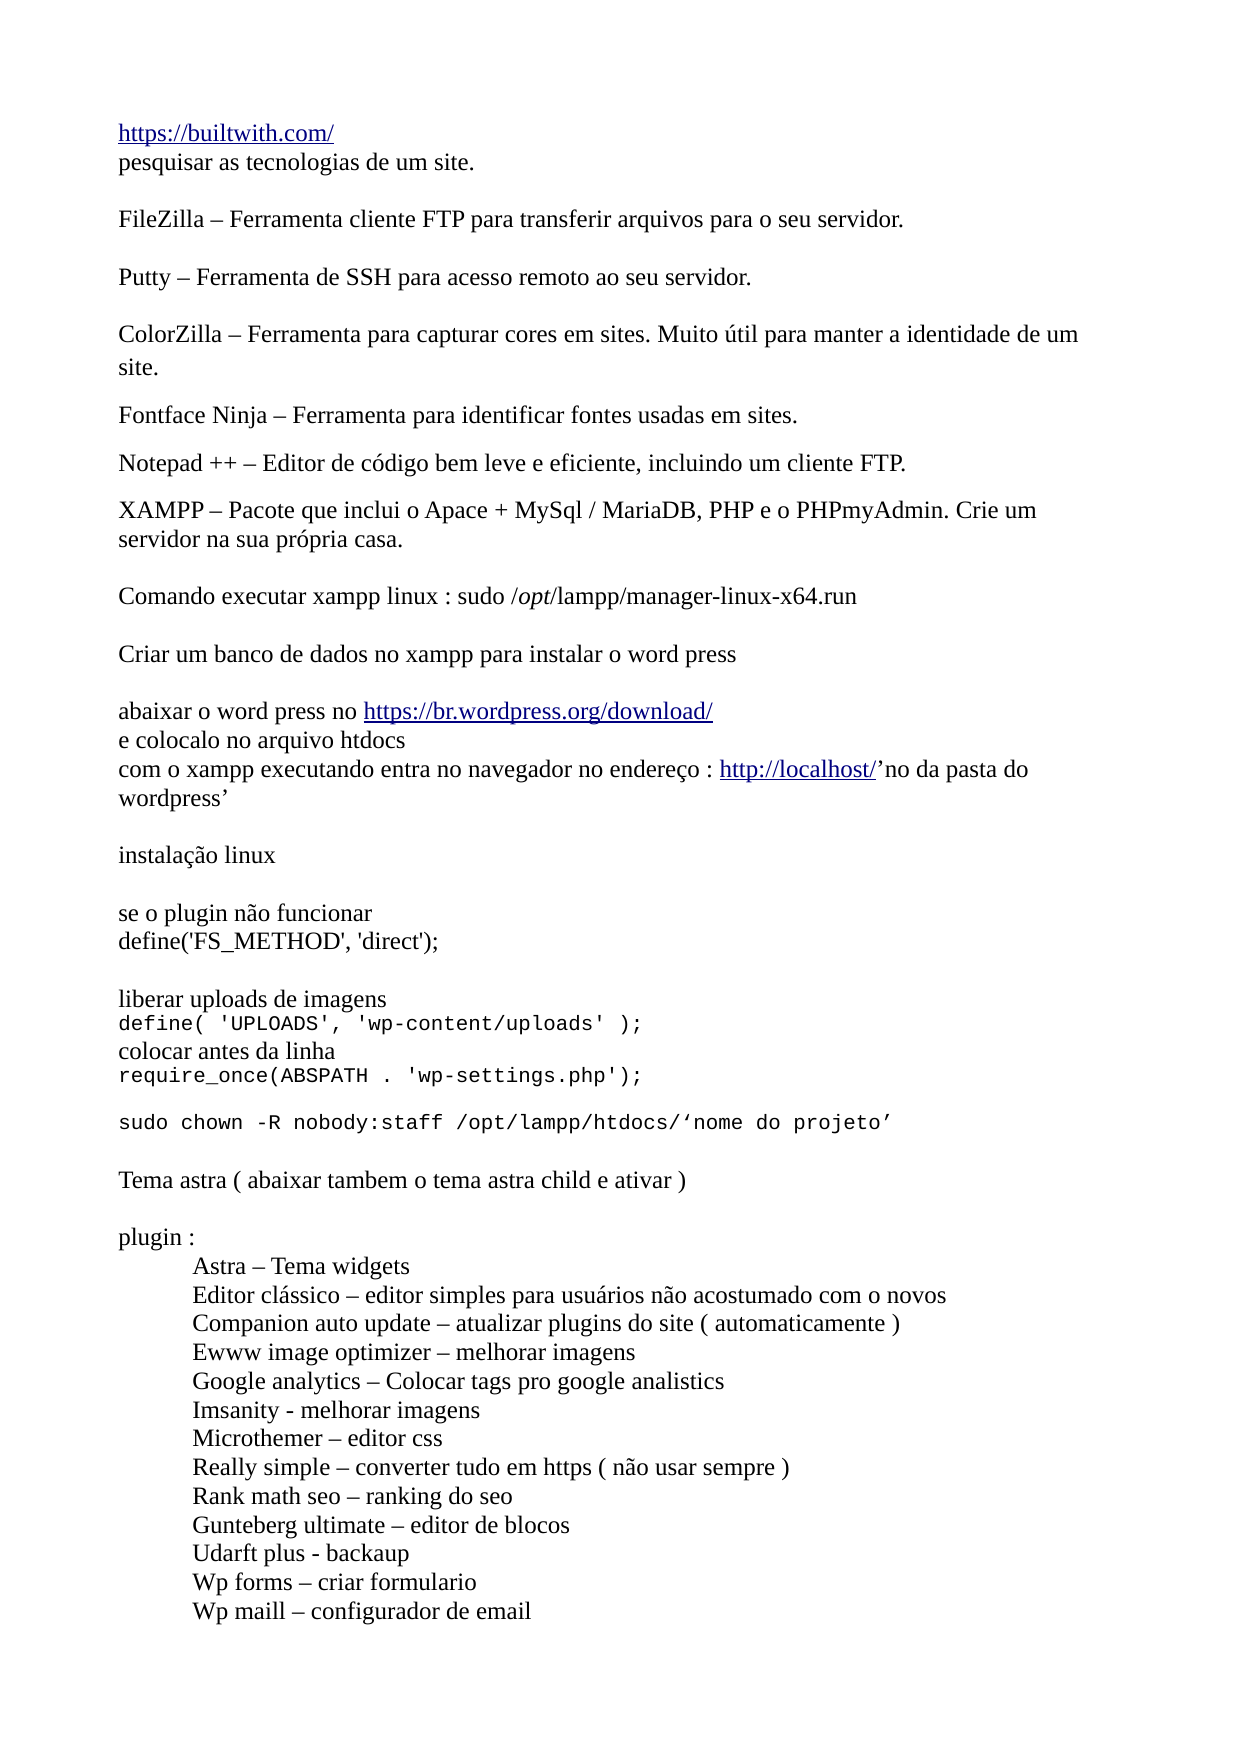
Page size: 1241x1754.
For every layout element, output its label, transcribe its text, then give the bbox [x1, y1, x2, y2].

text FileZilla – Ferramenta cliente FTP para transferir arquivos para o seu servidor. [118, 204, 1122, 233]
text Putty – Ferramenta de SSH para acesso remoto ao seu servidor. [118, 262, 1122, 291]
text Imsanity - melhorar imagens [118, 1395, 1122, 1423]
text Comando executar xampp linux : sudo /opt/lampp/manager-linux-x64.run [118, 581, 1122, 610]
text Wp maill – configurador de email [118, 1596, 1122, 1625]
text colocar antes da linha [118, 1036, 1122, 1065]
text Udarft plus - backaup [118, 1538, 1122, 1567]
text pesquisar as tecnologias de um site. [118, 147, 1122, 176]
text Rank math seo – ranking do seo [118, 1481, 1122, 1510]
text Fontface Ninja – Ferramenta para identificar fontes usadas em sites. [118, 400, 1122, 429]
text ColorZilla – Ferramenta para capturar cores em sites. Muito útil para manter a identidade de um site. [118, 319, 1122, 381]
text Gunteberg ultimate – editor de blocos [118, 1510, 1122, 1538]
text Tema astra ( abaixar tambem o tema astra child e ativar ) [118, 1165, 1122, 1193]
text Ewww image optimizer – melhorar imagens [118, 1337, 1122, 1366]
text Wp forms – criar formulario [118, 1567, 1122, 1596]
text instalação linux [118, 840, 1122, 869]
text Companion auto update – atualizar plugins do site ( automaticamente ) [118, 1308, 1122, 1337]
text Criar um banco de dados no xampp para instalar o word press [118, 639, 1122, 668]
text Astra – Tema widgets [118, 1251, 1122, 1280]
text liberar uploads de imagens [118, 984, 1122, 1013]
text define('FS_METHOD', 'direct'); [118, 926, 1122, 955]
text abaixar o word press no https://br.wordpress.org/download/ [118, 696, 1122, 725]
text Google analytics – Colocar tags pro google analistics [118, 1366, 1122, 1395]
text define( 'UPLOADS', 'wp-content/uploads' ); [118, 1013, 1122, 1036]
text XAMPP – Pacote que inclui o Apace + MySql / MariaDB, PHP e o PHPmyAdmin. Crie um servidor na sua própria casa. [118, 495, 1122, 553]
text com o xampp executando entra no navegador no endereço : http://localhost/’no da pasta do wordpress’ [118, 754, 1122, 811]
text https://builtwith.com/ [118, 118, 1122, 147]
text Notepad ++ – Editor de código bem leve e eficiente, incluindo um cliente FTP. [118, 448, 1122, 476]
text sudo chown -R nobody:staff /opt/lampp/htdocs/‘nome do projeto’ [118, 1112, 1122, 1136]
text se o plugin não funcionar [118, 898, 1122, 926]
text e colocalo no arquivo htdocs [118, 725, 1122, 754]
text Really simple – converter tudo em https ( não usar sempre ) [118, 1452, 1122, 1481]
text Editor clássico – editor simples para usuários não acostumado com o novos [118, 1280, 1122, 1308]
text plugin : [118, 1222, 1122, 1251]
text require_once(ABSPATH . 'wp-settings.php'); [118, 1065, 1122, 1089]
text Microthemer – editor css [118, 1423, 1122, 1452]
